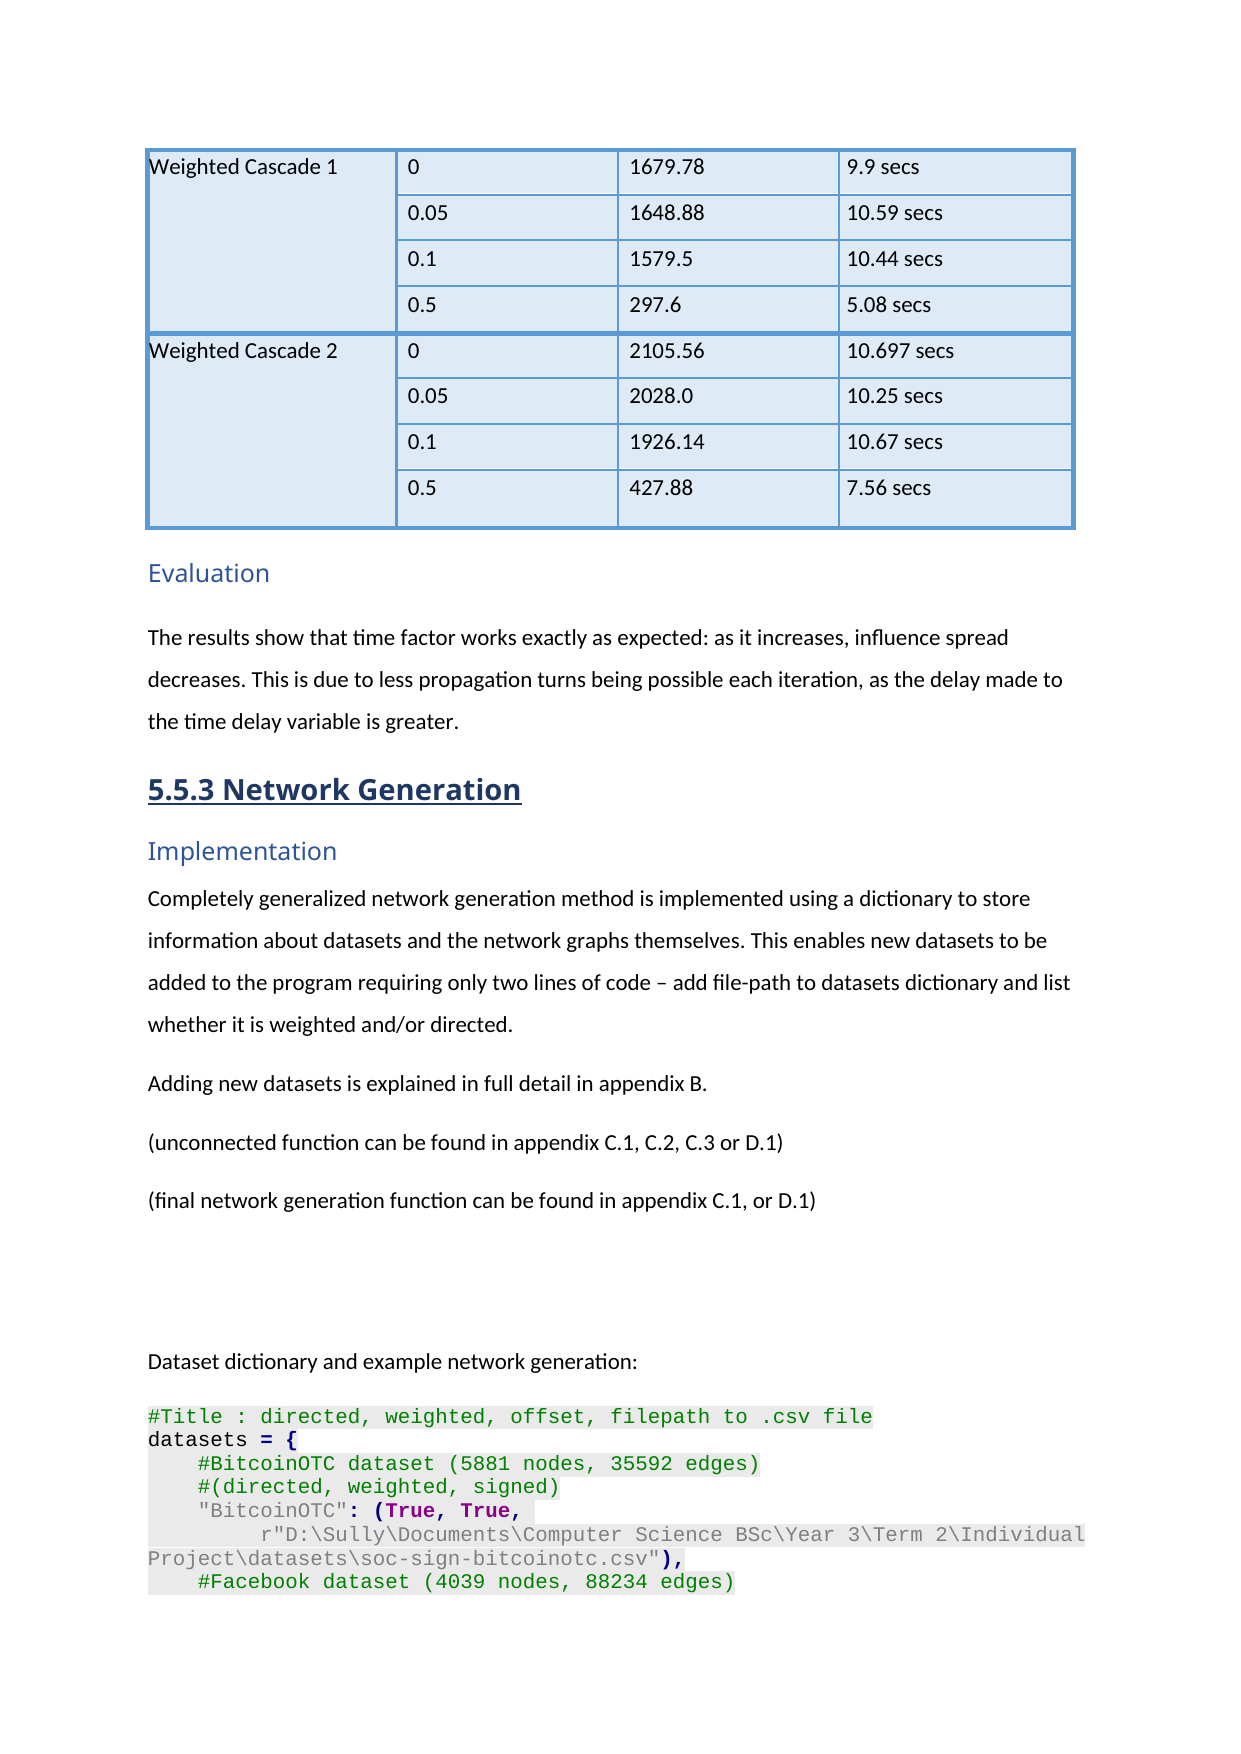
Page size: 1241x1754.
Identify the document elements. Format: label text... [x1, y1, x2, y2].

table_cell 0.5 [398, 471, 617, 526]
table_cell 0.1 [398, 425, 617, 468]
table_cell 9.9 secs [840, 152, 1071, 193]
text (unconnected function can be found in appendix C.1, C.2, C.3 or D.1) [148, 1128, 1092, 1156]
table_cell 0.05 [398, 196, 617, 239]
table_cell Weighted Cascade 1 [150, 152, 395, 331]
text Completely generalized network generation method is implemented using a dictionary to store information about datasets and the network graphs themselves. This enables new datasets to be added to the program requiring only two lines of code – add file-path to datasets dictionary and list whether it is weighted and/or directed. [148, 884, 1092, 1038]
table_cell 1579.5 [619, 241, 838, 285]
text (final network generation function can be found in appendix C.1, or D.1) [148, 1186, 1092, 1214]
table_cell Weighted Cascade 2 [150, 336, 395, 526]
text The results show that time factor works exactly as expected: as it increases, influence spread decreases. This is due to less propagation turns being possible each iteration, as the delay made to the time delay variable is greater. [148, 623, 1092, 735]
table_cell 0.05 [398, 379, 617, 423]
table_cell 0 [398, 336, 617, 377]
table_cell 10.67 secs [840, 425, 1071, 468]
text Dataset dictionary and example network generation: [148, 1347, 1092, 1375]
text #Facebook dataset (4039 nodes, 88234 edges) [148, 1571, 1092, 1595]
table_cell 0.1 [398, 241, 617, 285]
table_cell 1648.88 [619, 196, 838, 239]
subtitle Evaluation [148, 555, 1092, 589]
subtitle Implementation [148, 833, 1092, 867]
table_cell 0 [398, 152, 617, 193]
text #BitcoinOTC dataset (5881 nodes, 35592 edges) [148, 1453, 1092, 1477]
table_cell 10.25 secs [840, 379, 1071, 423]
table_cell 0.5 [398, 287, 617, 331]
table_cell 7.56 secs [840, 471, 1071, 526]
table_cell 427.88 [619, 471, 838, 526]
table_cell 10.697 secs [840, 336, 1071, 377]
table_cell 2028.0 [619, 379, 838, 423]
table_cell 1679.78 [619, 152, 838, 193]
text r"D:\Sully\Documents\Computer Science BSc\Year 3\Term 2\Individual Project\datasets\soc-sign-bitcoinotc.csv"), [148, 1524, 1092, 1571]
subtitle 5.5.3 Network Generation [148, 770, 1092, 809]
text datasets = { [148, 1429, 1092, 1453]
table_cell 297.6 [619, 287, 838, 331]
text "BitcoinOTC": (True, True, [148, 1500, 1092, 1524]
text #(directed, weighted, signed) [148, 1477, 1092, 1500]
table_cell 10.59 secs [840, 196, 1071, 239]
table_cell 5.08 secs [840, 287, 1071, 331]
text Adding new datasets is explained in full detail in appendix B. [148, 1069, 1092, 1097]
text #Title : directed, weighted, offset, filepath to .csv file [148, 1406, 1092, 1429]
table_cell 2105.56 [619, 336, 838, 377]
table_cell 1926.14 [619, 425, 838, 468]
table_cell 10.44 secs [840, 241, 1071, 285]
